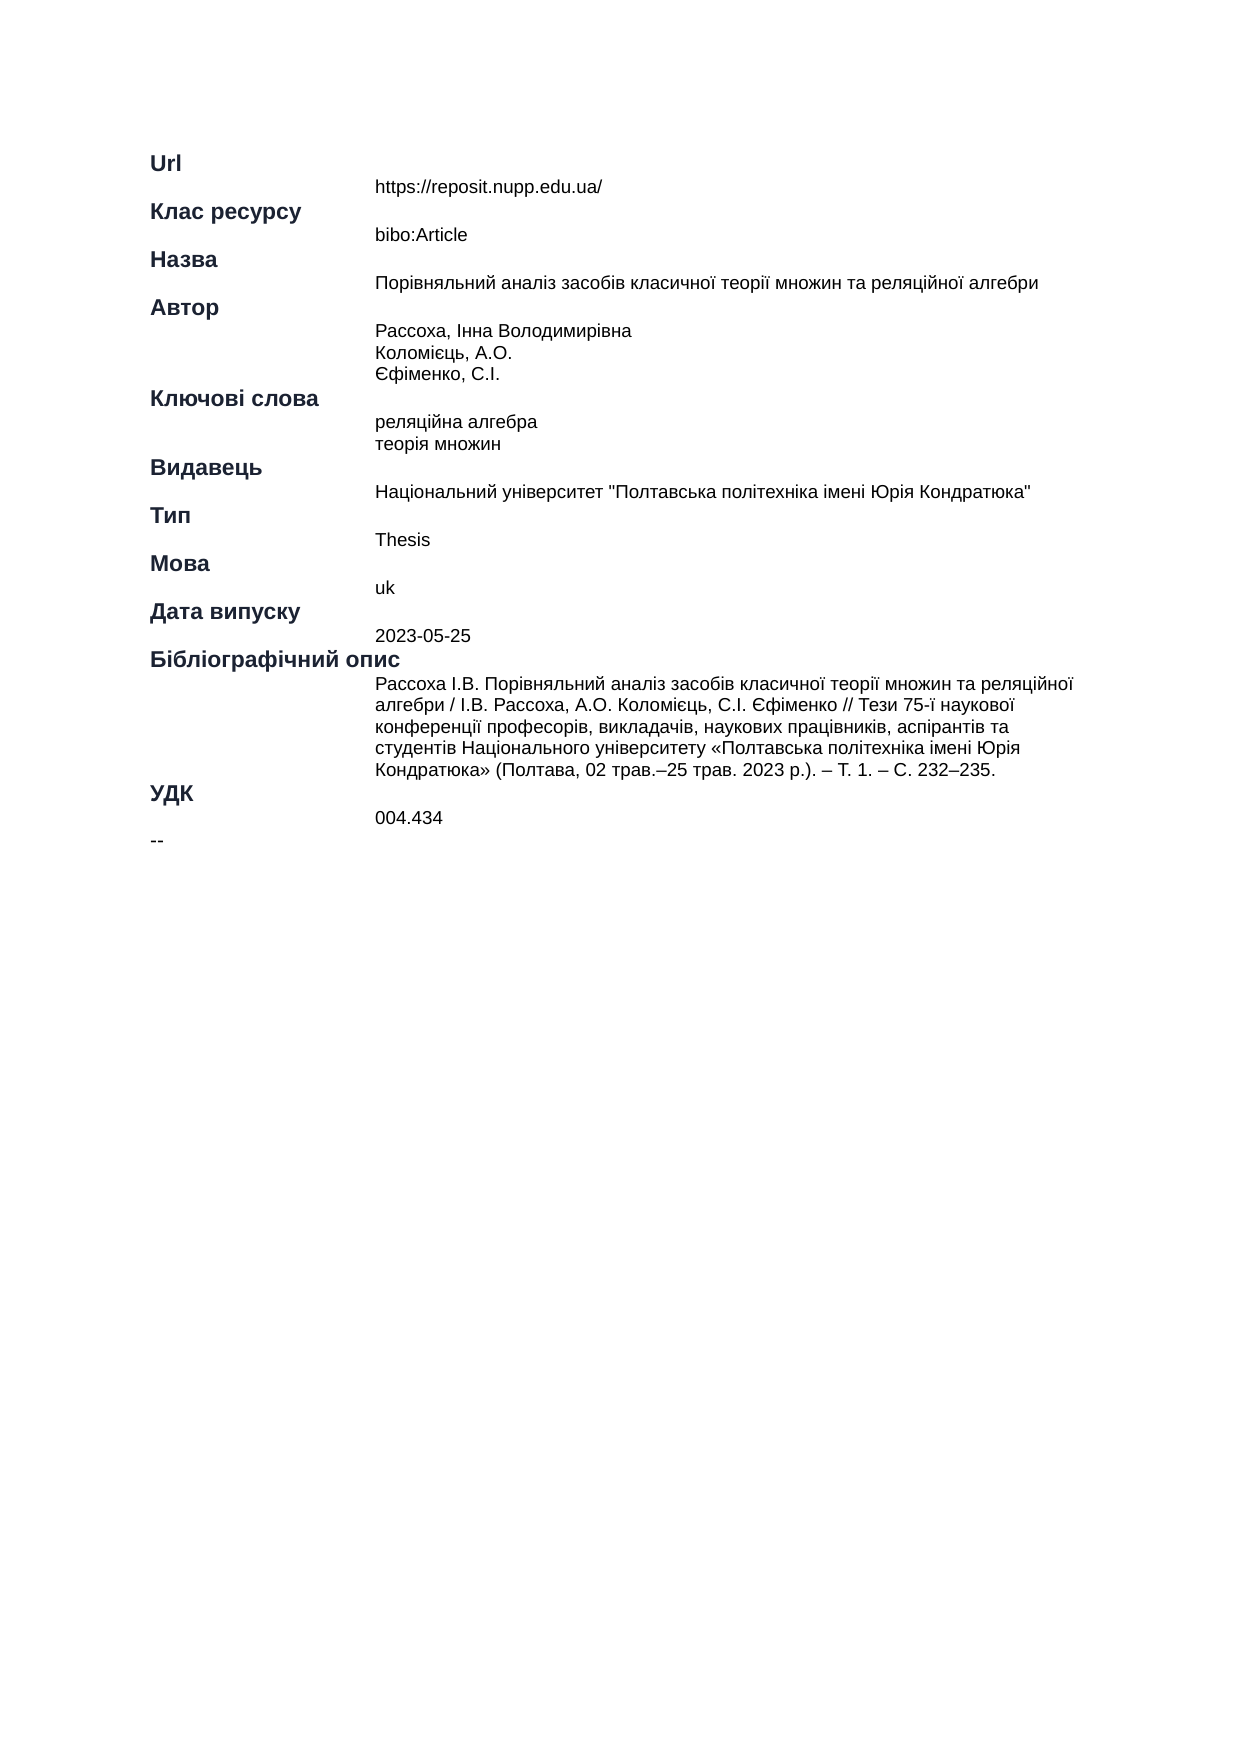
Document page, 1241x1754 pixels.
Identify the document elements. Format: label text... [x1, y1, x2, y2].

text Порівняльний аналіз засобів класичної теорії множин та реляційної алгебри [375, 272, 1090, 294]
text bibo:Article [375, 224, 1090, 246]
text Бібліографічний опис [150, 646, 1090, 672]
text Автор [150, 294, 1090, 320]
text https://reposit.nupp.edu.ua/ [375, 176, 1090, 198]
text uk [375, 576, 1090, 598]
text Рассоха, Інна Володимирівна [375, 320, 1090, 342]
text Клас ресурсу [150, 198, 1090, 224]
text 2023-05-25 [375, 624, 1090, 646]
text Thesis [375, 528, 1090, 550]
text Ключові слова [150, 385, 1090, 411]
text Url [150, 150, 1090, 176]
text Єфіменко, С.І. [375, 363, 1090, 385]
text Коломієць, А.О. [375, 342, 1090, 363]
text Дата випуску [150, 598, 1090, 624]
text Видавець [150, 454, 1090, 481]
text теорія множин [375, 433, 1090, 454]
text реляційна алгебра [375, 411, 1090, 433]
text -- [150, 828, 1090, 852]
text УДК [150, 780, 1090, 806]
text Тип [150, 502, 1090, 528]
text Рассоха І.В. Порівняльний аналіз засобів класичної теорії множин та реляційної алгебри / І.В. Рассоха, А.О. Коломієць, С.І. Єфіменко // Тези 75-ї наукової конференції професорів, викладачів, наукових працівників, аспірантів та студентів Національного університету «Полтавська політехніка імені Юрія Кондратюка» (Полтава, 02 трав.–25 трав. 2023 р.). – Т. 1. – С. 232–235. [375, 672, 1090, 780]
text Назва [150, 246, 1090, 272]
text Національний університет "Полтавська політехніка імені Юрія Кондратюка" [375, 481, 1090, 502]
text 004.434 [375, 806, 1090, 828]
text Мова [150, 550, 1090, 576]
